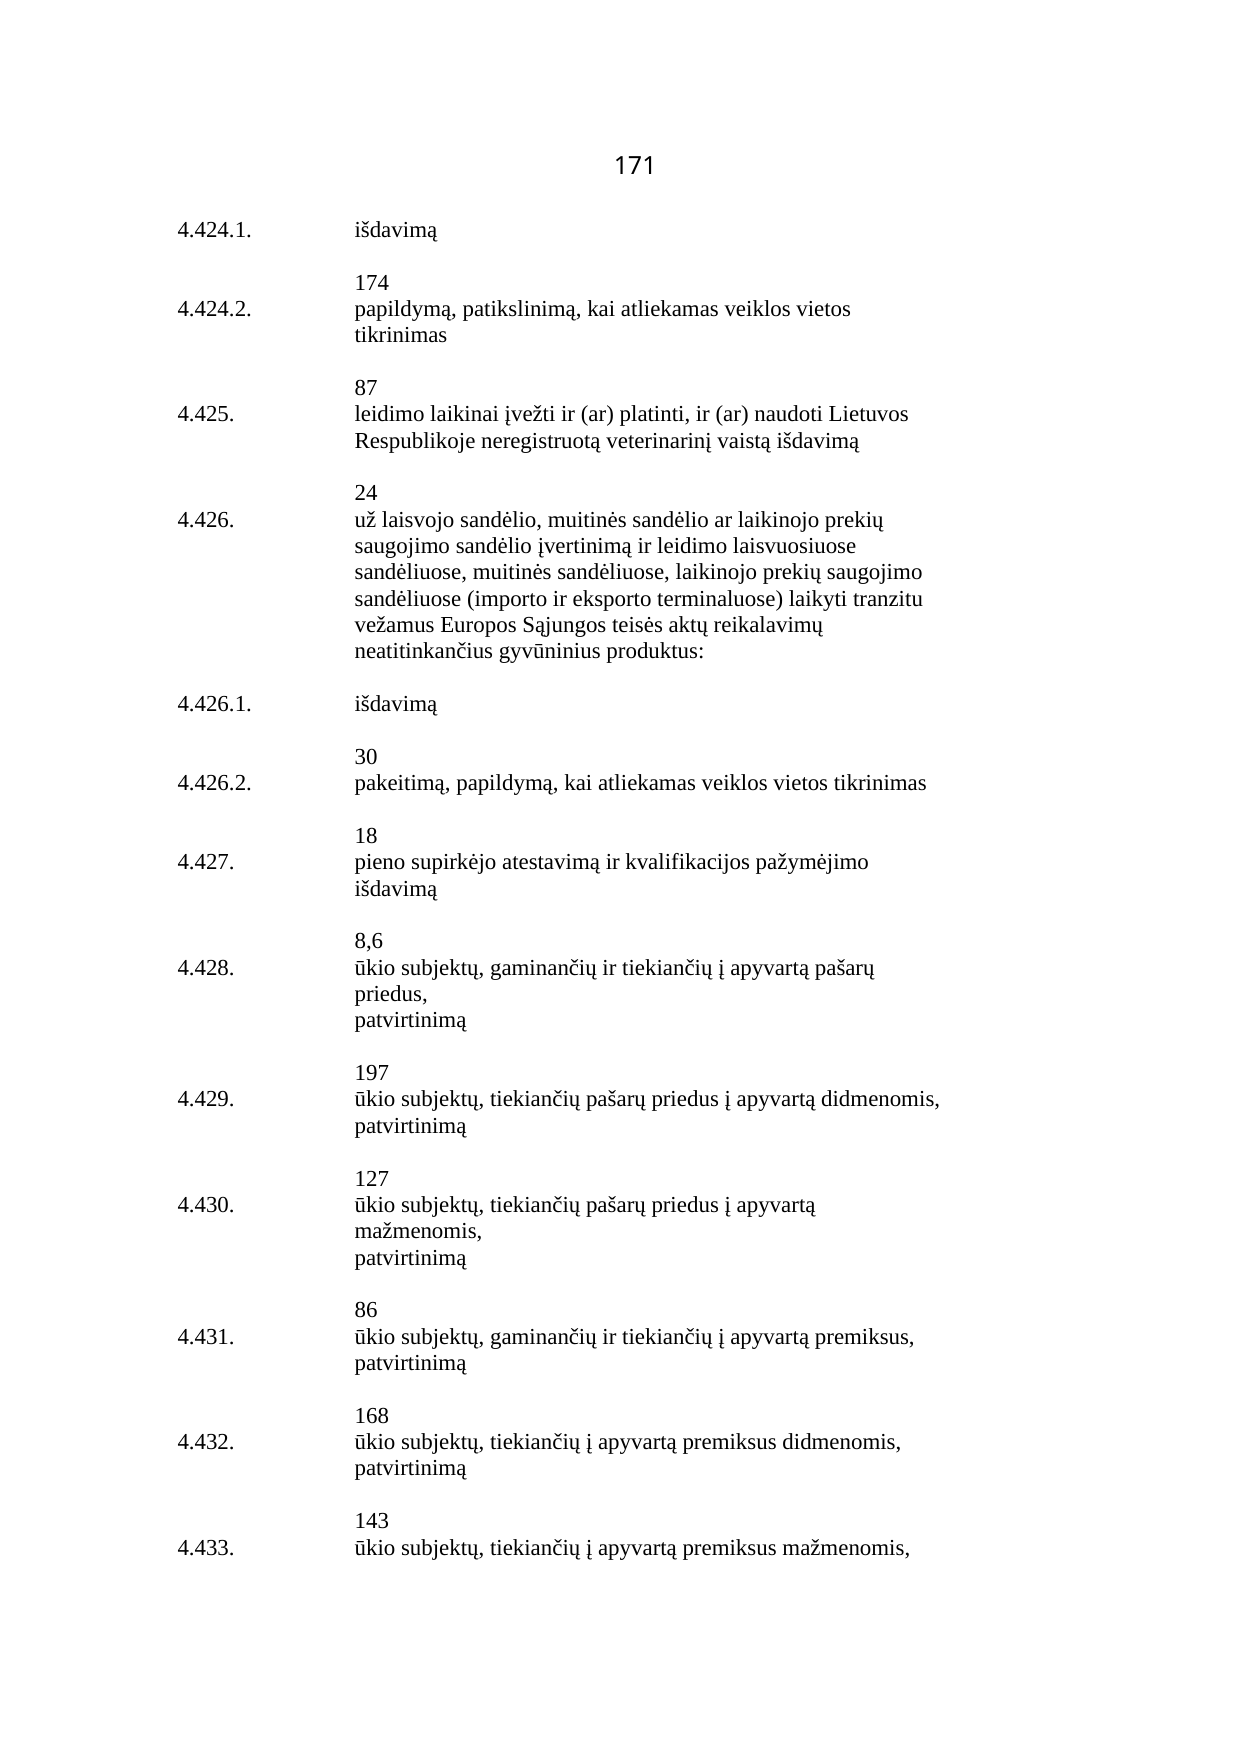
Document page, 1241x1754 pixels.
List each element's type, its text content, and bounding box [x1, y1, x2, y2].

text 4.426.1. išdavimą 30 [177, 690, 945, 769]
text 4.428. ūkio subjektų, gaminančių ir tiekiančių į apyvartą pašarų priedus, [177, 954, 945, 1006]
text 4.424.2. papildymą, patikslinimą, kai atliekamas veiklos vietos tikrinimas 87 [177, 295, 945, 400]
text 4.431. ūkio subjektų, gaminančių ir tiekiančių į apyvartą premiksus, [177, 1323, 945, 1349]
text 4.433. ūkio subjektų, tiekiančių į apyvartą premiksus mažmenomis, [177, 1533, 945, 1560]
text 4.427. pieno supirkėjo atestavimą ir kvalifikacijos pažymėjimo išdavimą 8,6 [177, 848, 945, 954]
text 4.426. už laisvojo sandėlio, muitinės sandėlio ar laikinojo prekių saugojimo sandėlio įvertinimą ir leidimo laisvuosiuose sandėliuose, muitinės sandėliuose, laikinojo prekių saugojimo sandėliuose (importo ir eksporto terminaluose) laikyti tranzitu vežamus Europos Sąjungos teisės aktų reikalavimų neatitinkančius gyvūninius produktus: [177, 506, 945, 690]
text 4.430. ūkio subjektų, tiekiančių pašarų priedus į apyvartą mažmenomis, [177, 1191, 945, 1244]
text patvirtinimą 197 [354, 1006, 945, 1086]
text patvirtinimą 86 [354, 1244, 945, 1323]
text patvirtinimą 168 [354, 1349, 945, 1428]
text 4.429. ūkio subjektų, tiekiančių pašarų priedus į apyvartą didmenomis, [177, 1086, 945, 1112]
text 4.432. ūkio subjektų, tiekiančių į apyvartą premiksus didmenomis, [177, 1428, 945, 1454]
text 4.425. leidimo laikinai įvežti ir (ar) platinti, ir (ar) naudoti Lietuvos Respublikoje neregistruotą veterinarinį vaistą išdavimą 24 [177, 400, 945, 506]
text patvirtinimą 143 [354, 1454, 945, 1533]
text 4.424.1. išdavimą 174 [177, 216, 945, 295]
text 4.426.2. pakeitimą, papildymą, kai atliekamas veiklos vietos tikrinimas 18 [177, 769, 945, 848]
text patvirtinimą 127 [354, 1112, 945, 1191]
